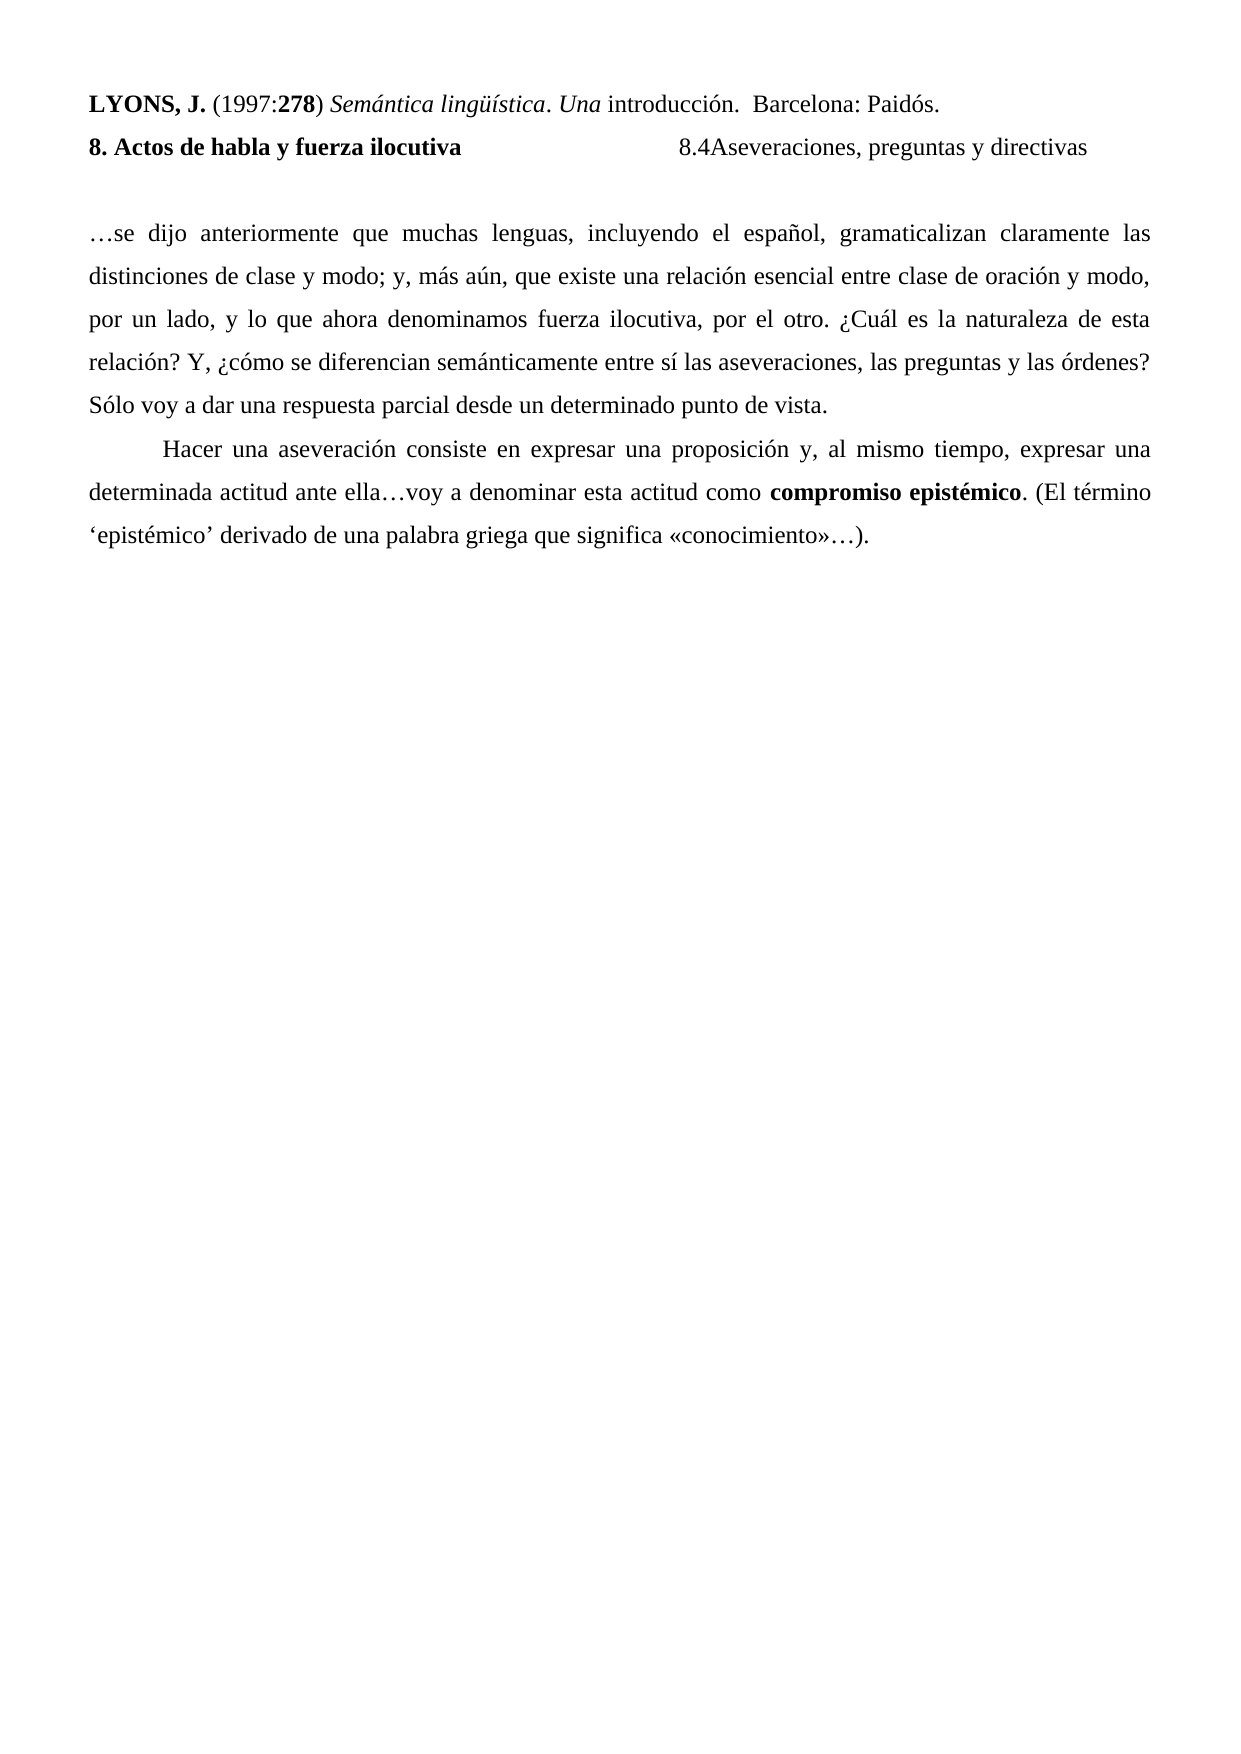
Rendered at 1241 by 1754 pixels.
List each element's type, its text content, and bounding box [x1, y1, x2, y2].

text Hacer una aseveración consiste en expresar una proposición y, al mismo tiempo, expresar una determinada actitud ante ella…voy a denominar esta actitud como compromiso epistémico. (El término ‘epistémico’ derivado de una palabra griega que significa «conocimiento»…). [89, 434, 1152, 549]
text 8. Actos de habla y fuerza ilocutiva 8.4Aseveraciones, preguntas y directivas [89, 132, 1152, 161]
text LYONS, J. (1997:278) Semántica lingüística. Una introducción. Barcelona: Paidós. [89, 89, 1152, 117]
text …se dijo anteriormente que muchas lenguas, incluyendo el español, gramaticalizan claramente las distinciones de clase y modo; y, más aún, que existe una relación esencial entre clase de oración y modo, por un lado, y lo que ahora denominamos fuerza ilocutiva, por el otro. ¿Cuál es la naturaleza de esta relación? Y, ¿cómo se diferencian semánticamente entre sí las aseveraciones, las preguntas y las órdenes? Sólo voy a dar una respuesta parcial desde un determinado punto de vista. [89, 218, 1152, 419]
